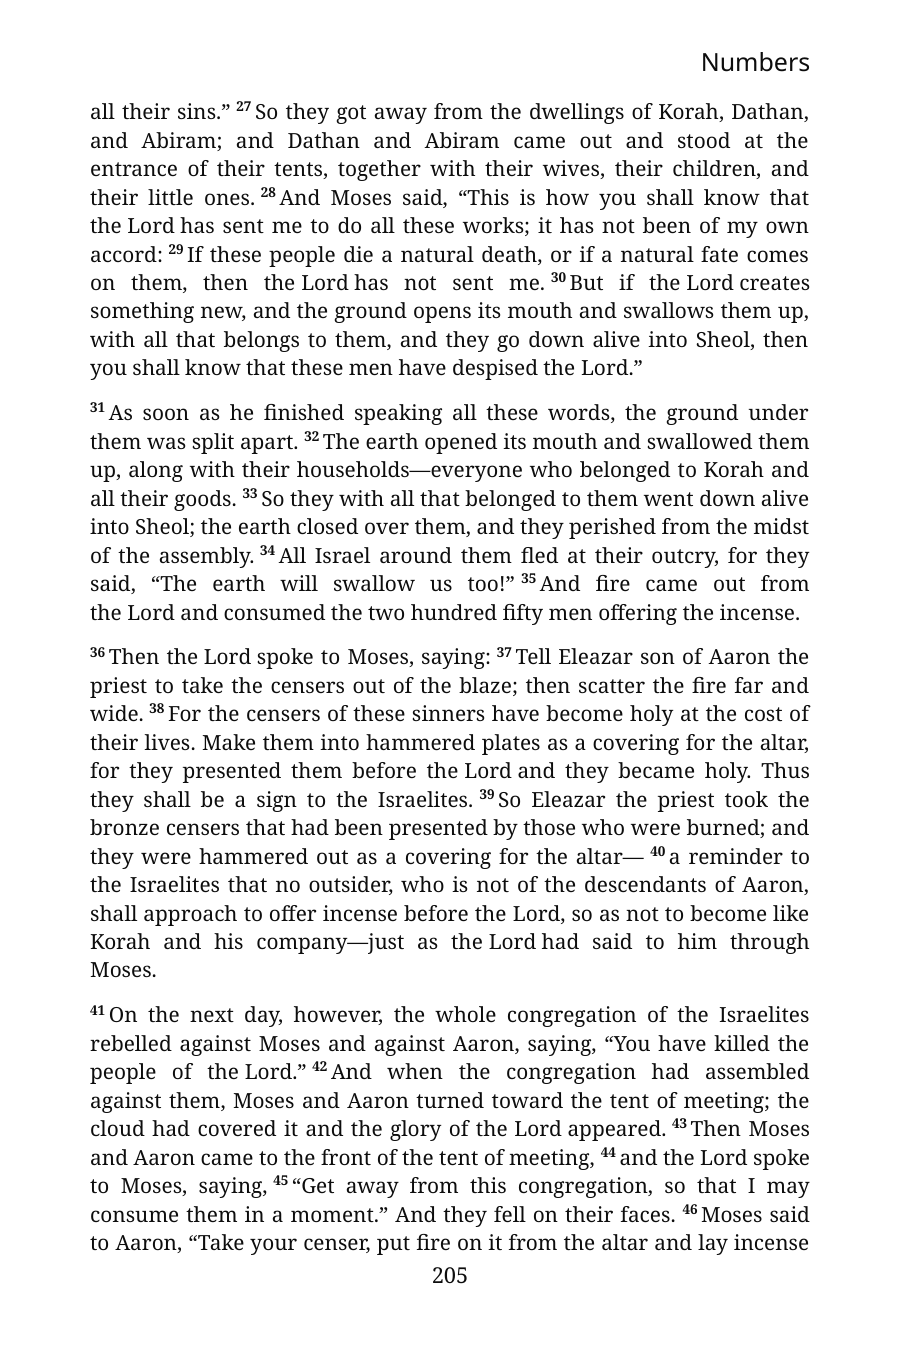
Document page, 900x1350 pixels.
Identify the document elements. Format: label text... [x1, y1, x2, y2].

text 36 Then the Lord spoke to Moses, saying: 37 Tell Eleazar son of Aaron the priest to take the censers out of the blaze; then scatter the fire far and wide. 38 For the censers of these sinners have become holy at the cost of their lives. Make them into hammered plates as a covering for the altar, for they presented them before the Lord and they became holy. Thus they shall be a sign to the Israelites. 39 So Eleazar the priest took the bronze censers that had been presented by those who were burned; and they were hammered out as a covering for the altar— 40 a reminder to the Israelites that no outsider, who is not of the descendants of Aaron, shall approach to offer incense before the Lord, so as not to become like Korah and his company—just as the Lord had said to him through Moses. [90, 643, 810, 984]
text all their sins.” 27 So they got away from the dwellings of Korah, Dathan, and Abiram; and Dathan and Abiram came out and stood at the entrance of their tents, together with their wives, their children, and their little ones. 28 And Moses said, “This is how you shall know that the Lord has sent me to do all these works; it has not been of my own accord: 29 If these people die a natural death, or if a natural fate comes on them, then the Lord has not sent me. 30 But if the Lord creates something new, and the ground opens its mouth and swallows them up, with all that belongs to them, and they go down alive into Sheol, then you shall know that these men have despised the Lord.” [90, 97, 810, 382]
text 31 As soon as he finished speaking all these words, the ground under them was split apart. 32 The earth opened its mouth and swallowed them up, along with their households—everyone who belonged to Korah and all their goods. 33 So they with all that belonged to them went down alive into Sheol; the earth closed over them, and they perished from the midst of the assembly. 34 All Israel around them fled at their outcry, for they said, “The earth will swallow us too!” 35 And fire came out from the Lord and consumed the two hundred fifty men offering the incense. [90, 398, 810, 626]
text 41 On the next day, however, the whole congregation of the Israelites rebelled against Moses and against Aaron, saying, “You have killed the people of the Lord.” 42 And when the congregation had assembled against them, Moses and Aaron turned toward the tent of meeting; the cloud had covered it and the glory of the Lord appeared. 43 Then Moses and Aaron came to the front of the tent of meeting, 44 and the Lord spoke to Moses, saying, 45 “Get away from this congregation, so that I may consume them in a moment.” And they fell on their faces. 46 Moses said to Aaron, “Take your censer, put fire on it from the altar and lay incense [90, 1001, 810, 1257]
